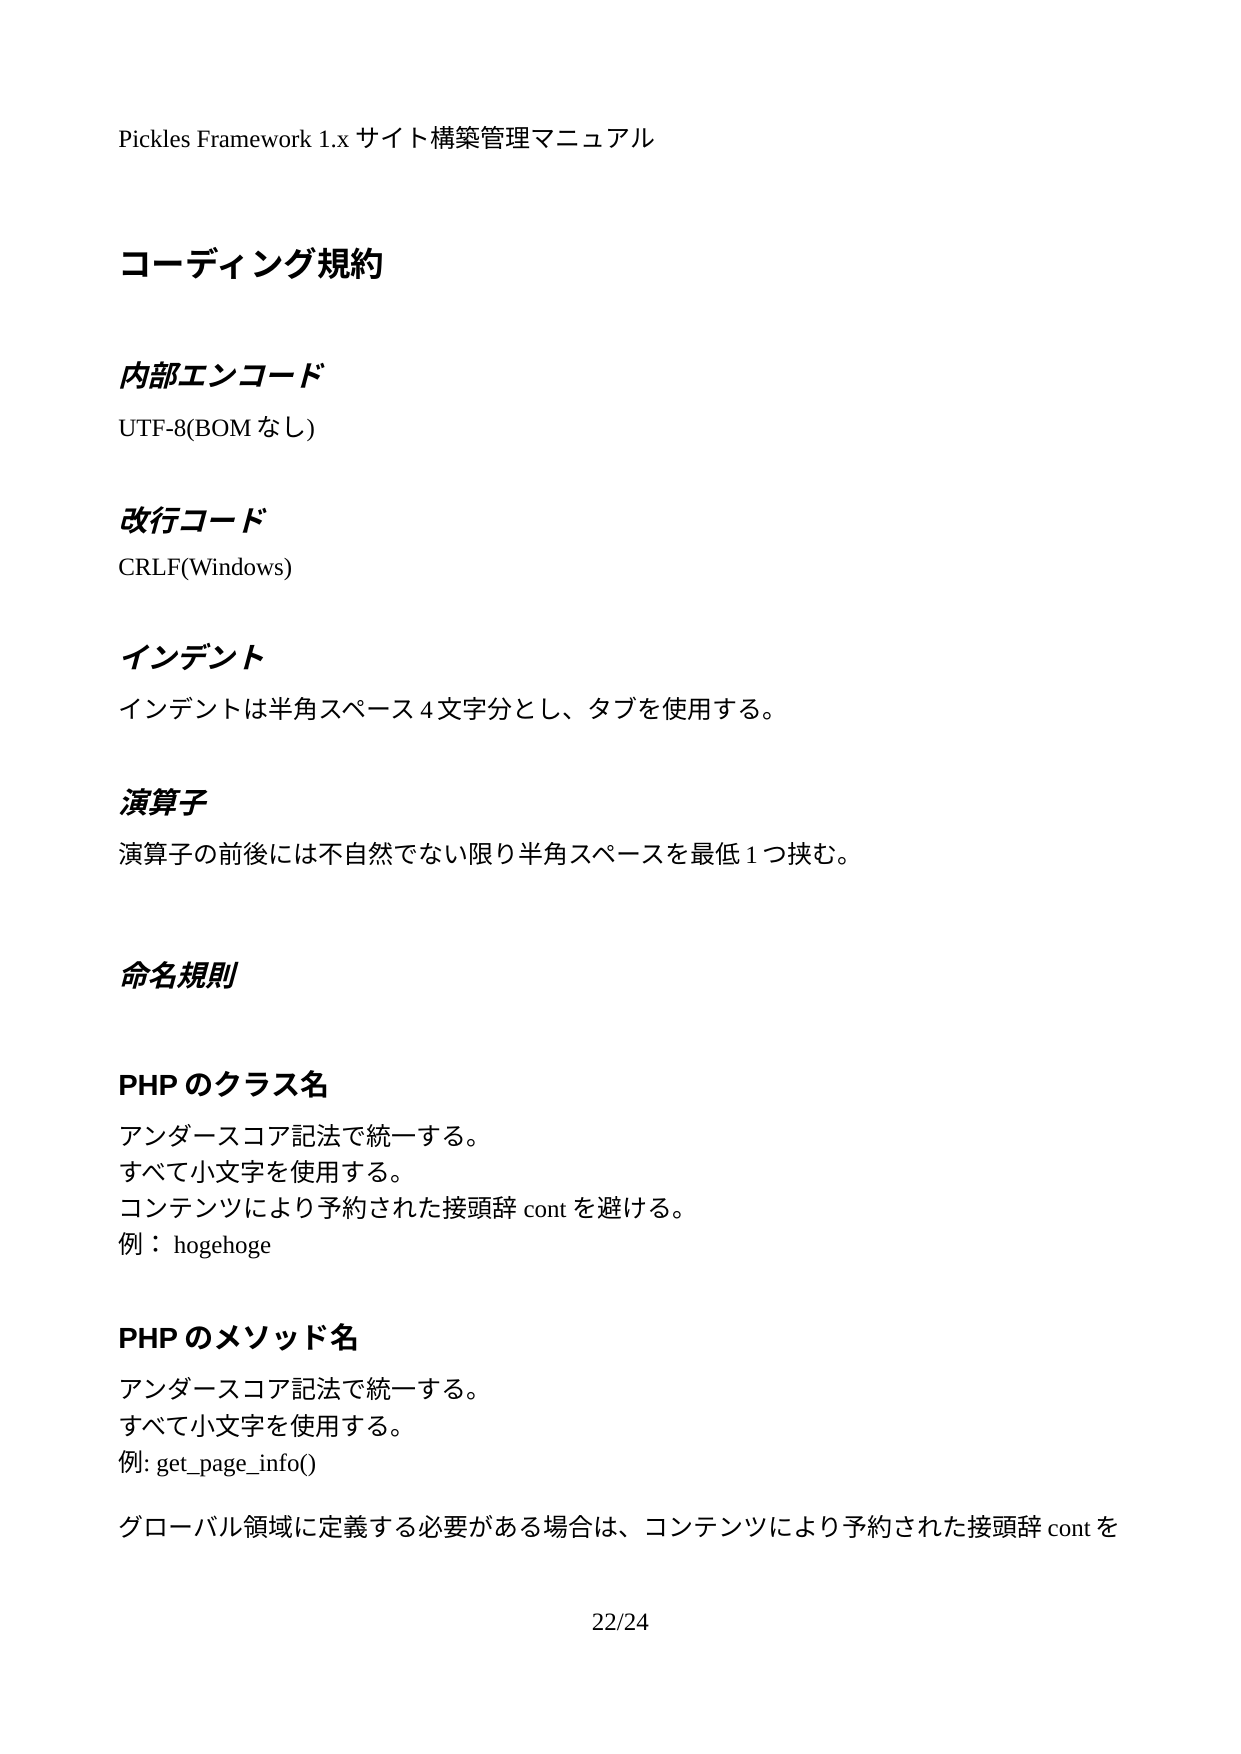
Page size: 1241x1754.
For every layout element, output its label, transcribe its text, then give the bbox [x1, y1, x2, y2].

subtitle 改行コード [118, 497, 1122, 539]
subtitle PHPのメソッド名 [118, 1315, 1122, 1357]
text すべて小文字を使用する。 [118, 1406, 1122, 1442]
text UTF-8(BOMなし) [118, 407, 1122, 443]
subtitle コーディング規約 [118, 238, 1122, 286]
text CRLF(Windows) [118, 552, 1122, 581]
subtitle 演算子 [118, 779, 1122, 822]
text すべて小文字を使用する。 [118, 1152, 1122, 1189]
text 例： hogehoge [118, 1225, 1122, 1261]
text 例: get_page_info() [118, 1442, 1122, 1478]
subtitle 内部エンコード [118, 352, 1122, 395]
text グローバル領域に定義する必要がある場合は、コンテンツにより予約された接頭辞contを [118, 1507, 1122, 1543]
text インデントは半角スペース4文字分とし、タブを使用する。 [118, 689, 1122, 726]
subtitle PHPのクラス名 [118, 1061, 1122, 1104]
text アンダースコア記法で統一する。 [118, 1370, 1122, 1406]
subtitle インデント [118, 634, 1122, 677]
text アンダースコア記法で統一する。 [118, 1116, 1122, 1152]
text コンテンツにより予約された接頭辞 cont を避ける。 [118, 1189, 1122, 1225]
text 演算子の前後には不自然でない限り半角スペースを最低1つ挟む。 [118, 834, 1122, 870]
subtitle 命名規則 [118, 953, 1122, 995]
